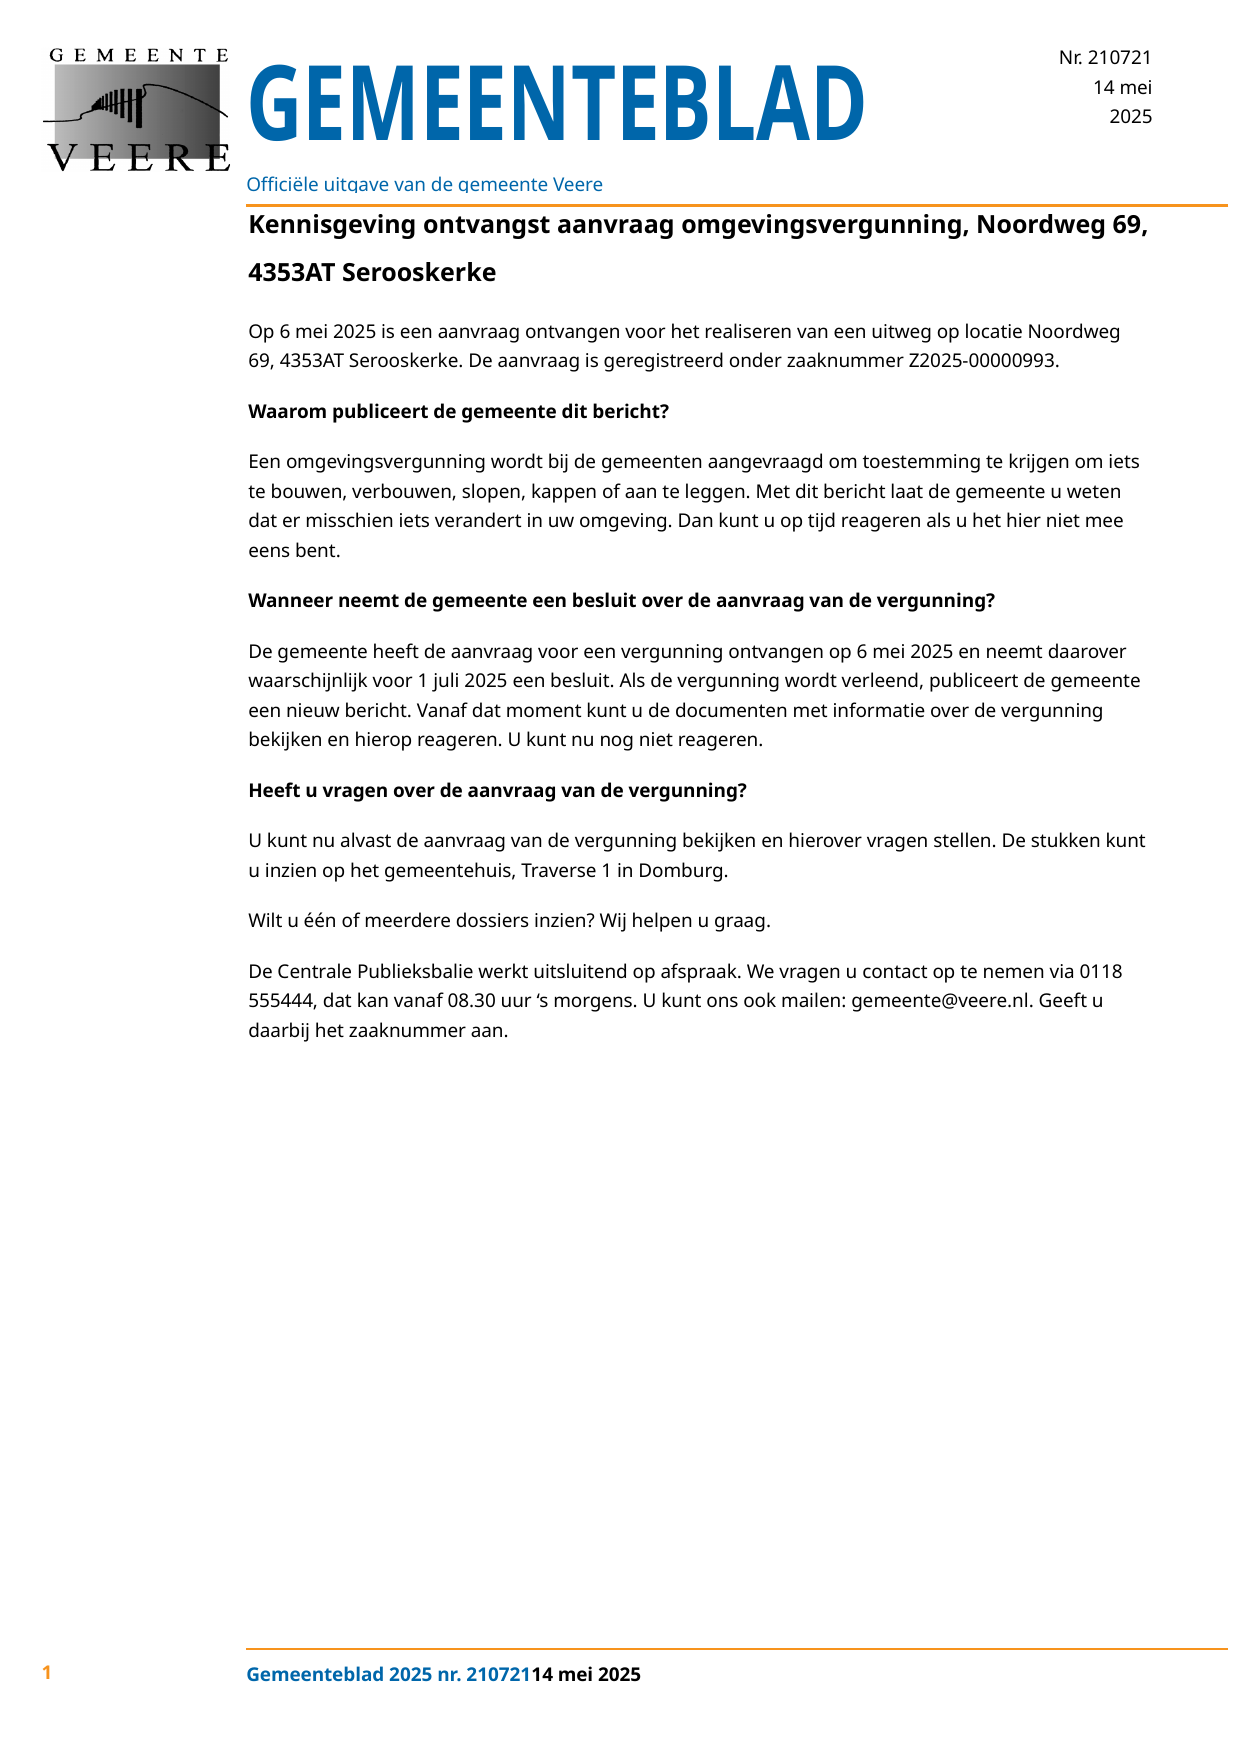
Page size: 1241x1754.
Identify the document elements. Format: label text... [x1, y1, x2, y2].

picture [41, 47, 231, 172]
text Heeft u vragen over de aanvraag van de vergunning? [248, 777, 1152, 803]
text Op 6 mei 2025 is een aanvraag ontvangen voor het realiseren van een uitweg op locatie Noordweg 69, 4353AT Serooskerke. De aanvraag is geregistreerd onder zaaknummer Z2025-00000993. [248, 318, 1152, 373]
text Een omgevingsvergunning wordt bij de gemeenten aangevraagd om toestemming te krijgen om iets te bouwen, verbouwen, slopen, kappen of aan te leggen. Met dit bericht laat de gemeente u weten dat er misschien iets verandert in uw omgeving. Dan kunt u op tijd reageren als u het hier niet mee eens bent. [248, 448, 1152, 563]
text Waarom publiceert de gemeente dit bericht? [248, 398, 1152, 424]
text De Centrale Publieksbalie werkt uitsluitend op afspraak. We vragen u contact op te nemen via 0118 555444, dat kan vanaf 08.30 uur ‘s morgens. U kunt ons ook mailen: gemeente@veere.nl. Geeft u daarbij het zaaknummer aan. [248, 958, 1152, 1043]
text U kunt nu alvast de aanvraag van de vergunning bekijken en hierover vragen stellen. De stukken kunt u inzien op het gemeentehuis, Traverse 1 in Domburg. [248, 827, 1152, 883]
text Wilt u één of meerdere dossiers inzien? Wij helpen u graag. [248, 907, 1152, 933]
text De gemeente heeft de aanvraag voor een vergunning ontvangen op 6 mei 2025 en neemt daarover waarschijnlijk voor 1 juli 2025 een besluit. Als de vergunning wordt verleend, publiceert de gemeente een nieuw bericht. Vanaf dat moment kunt u de documenten met informatie over de vergunning bekijken en hierop reageren. U kunt nu nog niet reageren. [248, 638, 1152, 752]
text Kennisgeving ontvangst aanvraag omgevingsvergunning, Noordweg 69, 4353AT Serooskerke [248, 207, 1152, 288]
text Wanneer neemt de gemeente een besluit over de aanvraag van de vergunning? [248, 587, 1152, 613]
